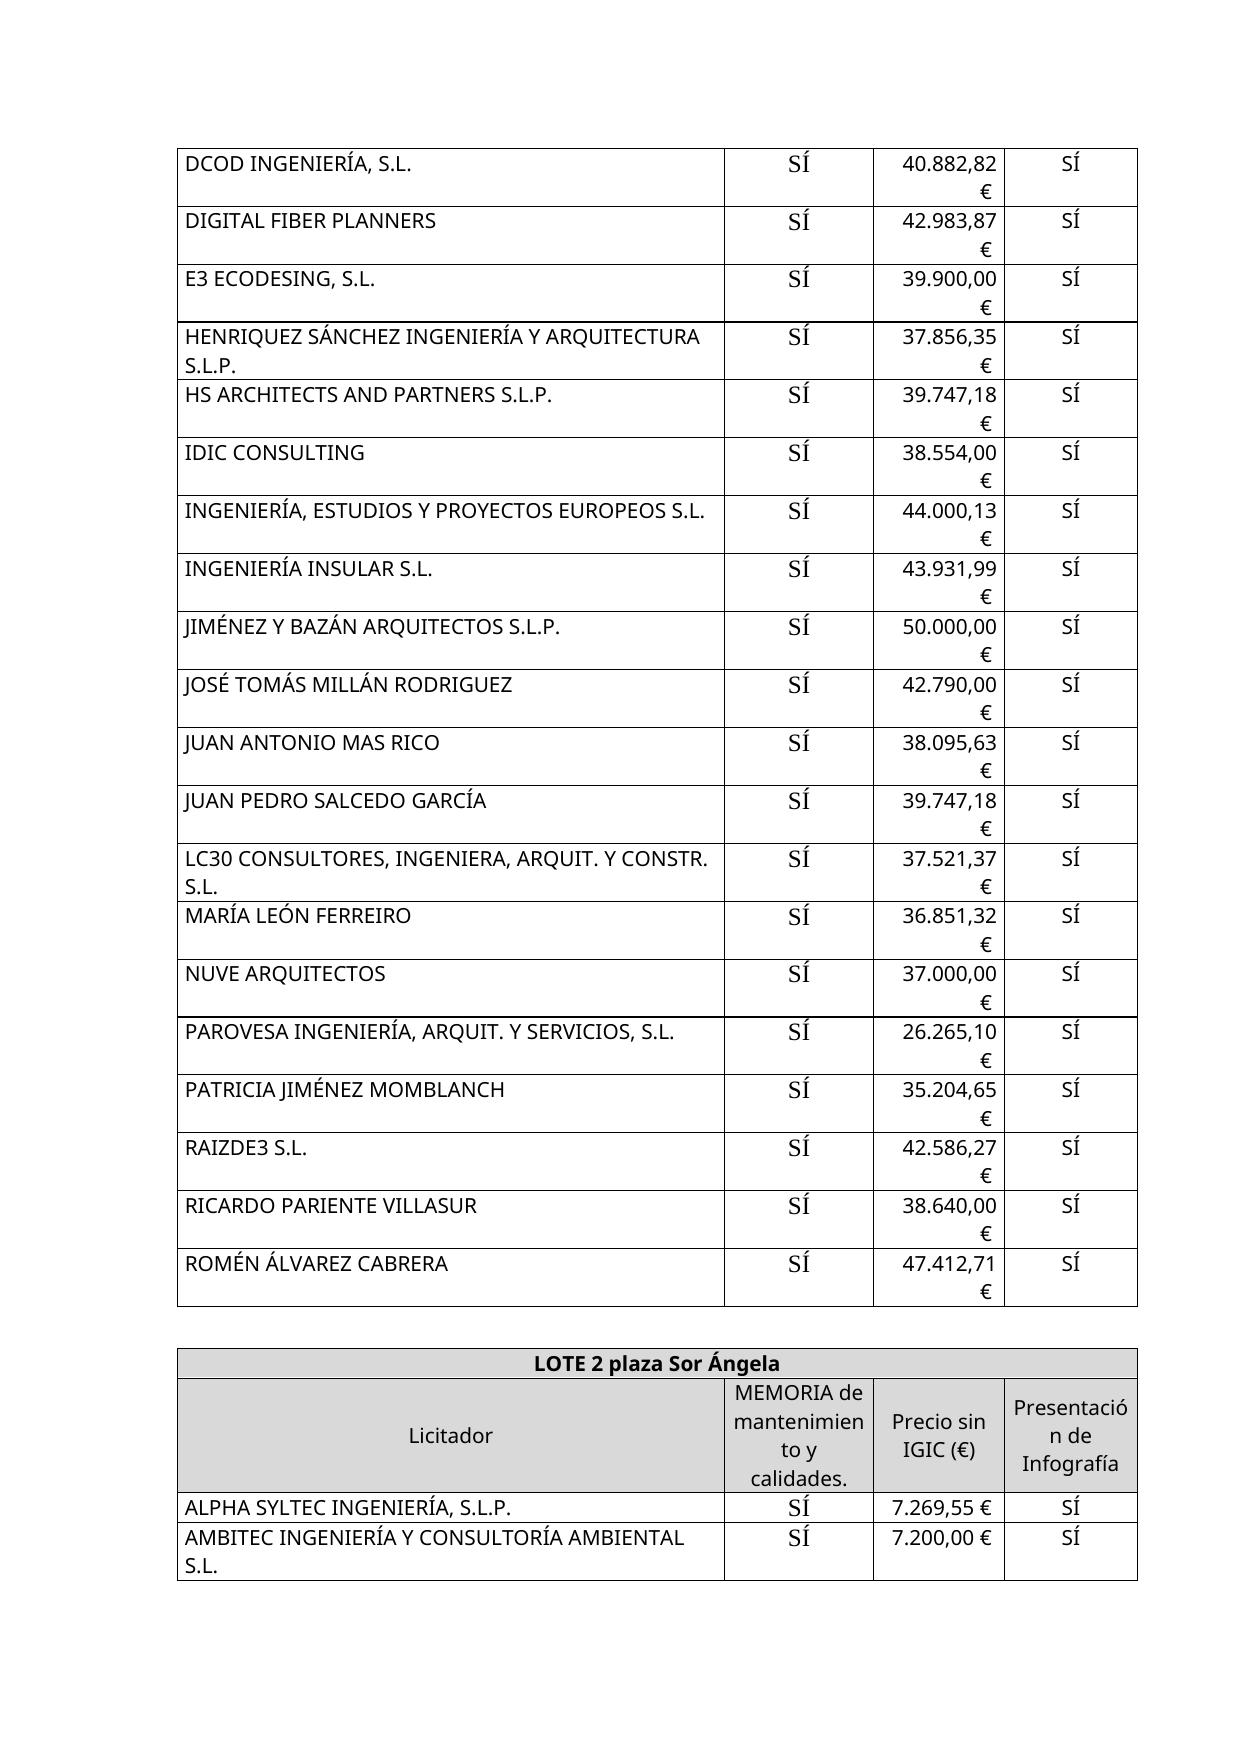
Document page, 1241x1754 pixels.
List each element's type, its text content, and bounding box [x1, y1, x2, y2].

table_cell SÍ [1005, 786, 1137, 843]
table_cell Licitador [178, 1379, 724, 1492]
table_cell SÍ [1005, 902, 1137, 958]
table_cell 42.586,27 € [874, 1133, 1004, 1190]
table_cell HENRIQUEZ SÁNCHEZ INGENIERÍA Y ARQUITECTURA S.L.P. [178, 323, 724, 379]
table_cell 38.640,00 € [874, 1191, 1004, 1248]
table_cell SÍ [725, 149, 873, 206]
table_cell SÍ [725, 1249, 873, 1306]
table_cell SÍ [725, 496, 873, 553]
table_cell SÍ [725, 554, 873, 611]
table_cell 7.200,00 € [874, 1523, 1004, 1580]
table_cell E3 ECODESING, S.L. [178, 265, 724, 321]
table_cell DCOD INGENIERÍA, S.L. [178, 149, 724, 206]
table_cell Presentación de Infografía [1005, 1379, 1137, 1492]
table_cell 7.269,55 € [874, 1493, 1004, 1522]
table_cell SÍ [725, 902, 873, 958]
table_cell SÍ [1005, 612, 1137, 669]
table_cell SÍ [1005, 670, 1137, 727]
table_cell RAIZDE3 S.L. [178, 1133, 724, 1190]
table_cell SÍ [1005, 844, 1137, 901]
table_cell SÍ [725, 1523, 873, 1580]
table_cell SÍ [725, 207, 873, 263]
table_cell ROMÉN ÁLVAREZ CABRERA [178, 1249, 724, 1306]
table_cell SÍ [725, 612, 873, 669]
table_cell SÍ [725, 1075, 873, 1132]
table_cell Precio sin IGIC (€) [874, 1379, 1004, 1492]
table_cell PAROVESA INGENIERÍA, ARQUIT. Y SERVICIOS, S.L. [178, 1018, 724, 1074]
table_cell ALPHA SYLTEC INGENIERÍA, S.L.P. [178, 1493, 724, 1522]
table_header LOTE 2 plaza Sor Ángela [178, 1349, 1137, 1377]
table_cell 35.204,65 € [874, 1075, 1004, 1132]
table_cell NUVE ARQUITECTOS [178, 960, 724, 1016]
table_cell HS ARCHITECTS AND PARTNERS S.L.P. [178, 380, 724, 437]
table_cell SÍ [1005, 1133, 1137, 1190]
table_cell 43.931,99 € [874, 554, 1004, 611]
table_cell SÍ [725, 1133, 873, 1190]
table_cell MARÍA LEÓN FERREIRO [178, 902, 724, 958]
table_cell SÍ [725, 1018, 873, 1074]
table_cell 39.747,18 € [874, 380, 1004, 437]
table_cell AMBITEC INGENIERÍA Y CONSULTORÍA AMBIENTAL S.L. [178, 1523, 724, 1580]
table_cell IDIC CONSULTING [178, 438, 724, 495]
table_cell SÍ [725, 1493, 873, 1522]
table_cell PATRICIA JIMÉNEZ MOMBLANCH [178, 1075, 724, 1132]
table_cell DIGITAL FIBER PLANNERS [178, 207, 724, 263]
table_cell SÍ [1005, 728, 1137, 785]
table_cell SÍ [725, 1191, 873, 1248]
table_cell SÍ [1005, 1249, 1137, 1306]
table_cell 50.000,00 € [874, 612, 1004, 669]
table_cell JOSÉ TOMÁS MILLÁN RODRIGUEZ [178, 670, 724, 727]
table_cell SÍ [1005, 960, 1137, 1016]
table_cell 42.983,87 € [874, 207, 1004, 263]
table_cell INGENIERÍA, ESTUDIOS Y PROYECTOS EUROPEOS S.L. [178, 496, 724, 553]
table_cell SÍ [1005, 1493, 1137, 1522]
table_cell JUAN ANTONIO MAS RICO [178, 728, 724, 785]
table_cell 38.095,63 € [874, 728, 1004, 785]
table_cell 47.412,71 € [874, 1249, 1004, 1306]
table_cell SÍ [725, 438, 873, 495]
table_cell 40.882,82 € [874, 149, 1004, 206]
table_cell SÍ [1005, 1191, 1137, 1248]
table_cell INGENIERÍA INSULAR S.L. [178, 554, 724, 611]
table_cell SÍ [725, 380, 873, 437]
table_cell 36.851,32 € [874, 902, 1004, 958]
table_cell SÍ [1005, 554, 1137, 611]
table_cell SÍ [1005, 207, 1137, 263]
table_cell SÍ [725, 670, 873, 727]
table_cell JUAN PEDRO SALCEDO GARCÍA [178, 786, 724, 843]
table_cell SÍ [725, 728, 873, 785]
table_cell SÍ [1005, 380, 1137, 437]
table_cell MEMORIA de mantenimiento y calidades. [725, 1379, 873, 1492]
table_cell SÍ [725, 323, 873, 379]
table_cell SÍ [725, 960, 873, 1016]
table_cell SÍ [1005, 1075, 1137, 1132]
table_cell SÍ [1005, 1523, 1137, 1580]
table_cell SÍ [1005, 149, 1137, 206]
table_cell RICARDO PARIENTE VILLASUR [178, 1191, 724, 1248]
table_cell SÍ [1005, 438, 1137, 495]
table_cell 26.265,10 € [874, 1018, 1004, 1074]
table_cell SÍ [725, 786, 873, 843]
table_cell JIMÉNEZ Y BAZÁN ARQUITECTOS S.L.P. [178, 612, 724, 669]
table_cell 44.000,13 € [874, 496, 1004, 553]
table_cell SÍ [725, 265, 873, 321]
table_cell SÍ [1005, 496, 1137, 553]
table_cell SÍ [1005, 265, 1137, 321]
table_cell 39.747,18 € [874, 786, 1004, 843]
table_cell 39.900,00 € [874, 265, 1004, 321]
table_cell 37.000,00 € [874, 960, 1004, 1016]
table_cell 37.521,37 € [874, 844, 1004, 901]
table_cell SÍ [725, 844, 873, 901]
table_cell 42.790,00 € [874, 670, 1004, 727]
table_cell 37.856,35 € [874, 323, 1004, 379]
table_cell LC30 CONSULTORES, INGENIERA, ARQUIT. Y CONSTR. S.L. [178, 844, 724, 901]
table_cell 38.554,00 € [874, 438, 1004, 495]
table_cell SÍ [1005, 323, 1137, 379]
table_cell SÍ [1005, 1018, 1137, 1074]
